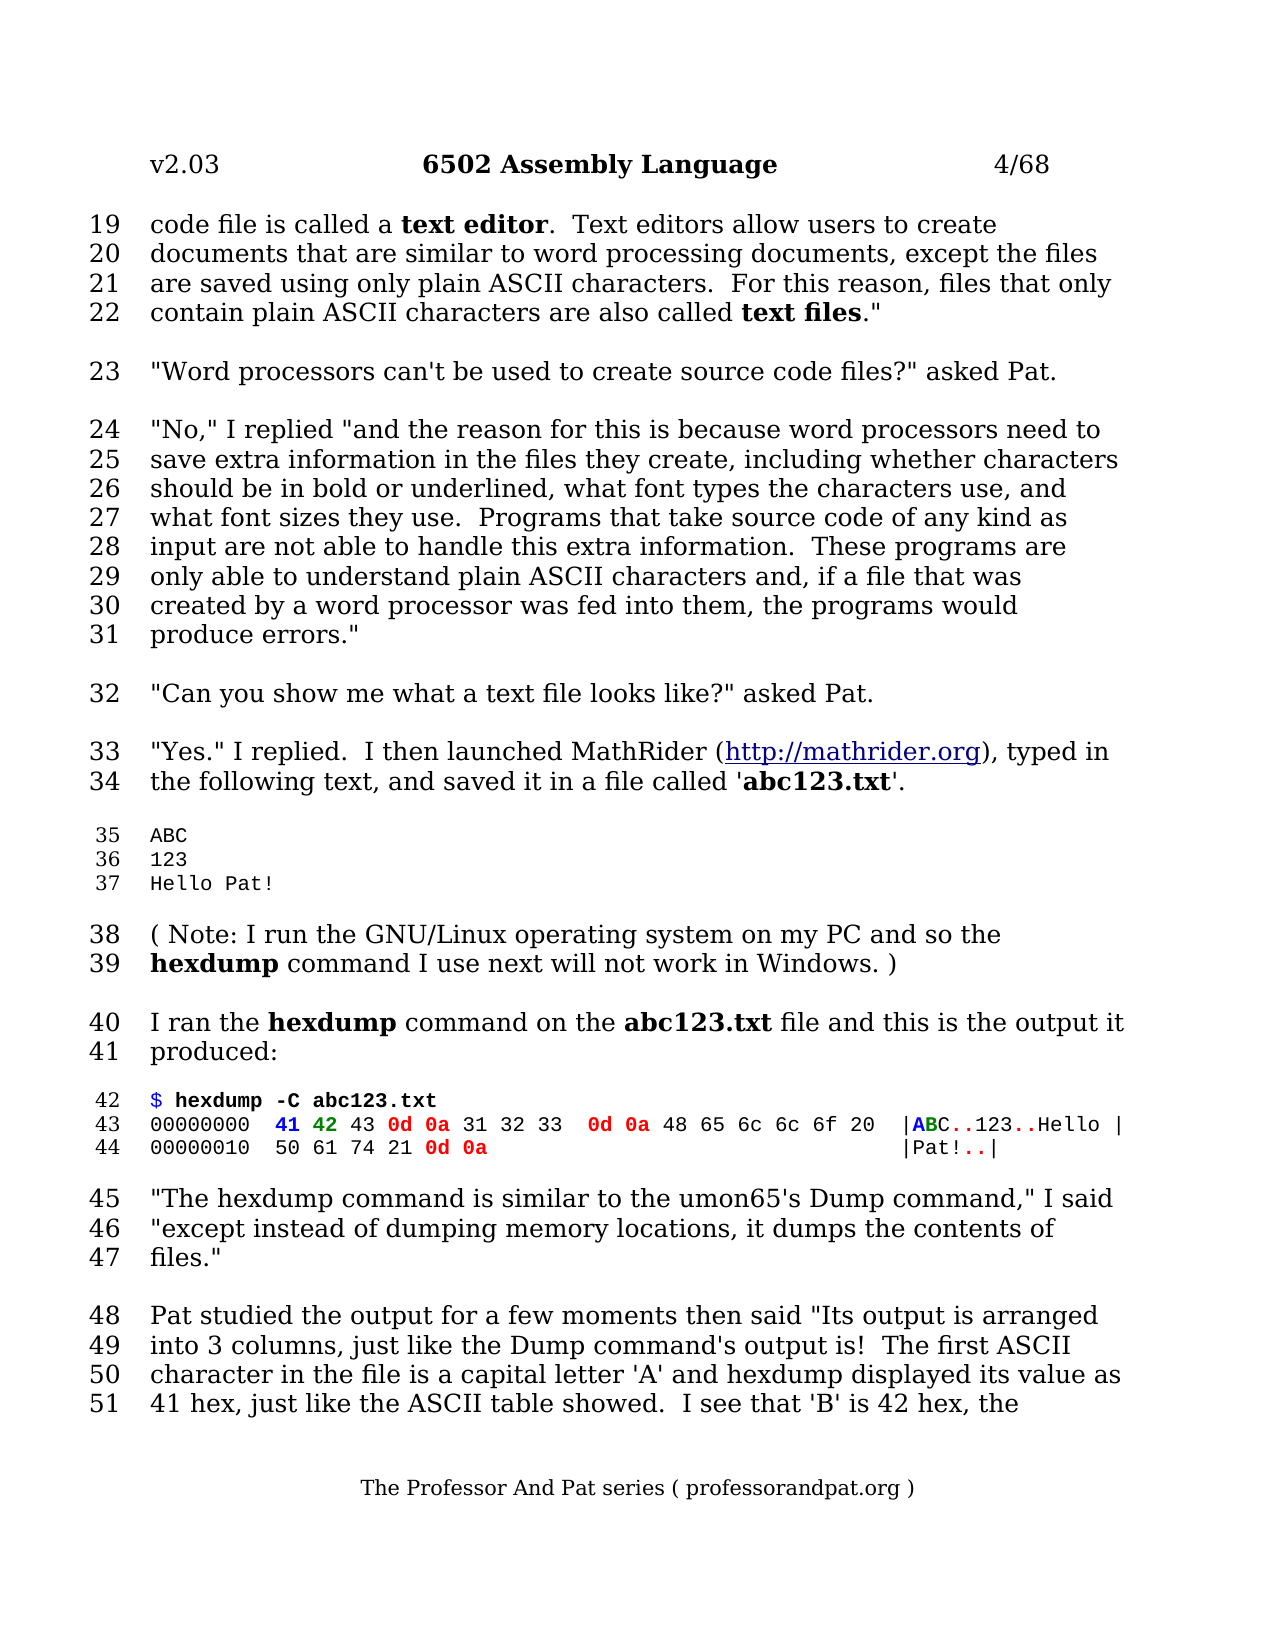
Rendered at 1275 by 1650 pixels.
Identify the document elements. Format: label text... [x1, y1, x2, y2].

text 00000010 50 61 74 21 0d 0a |Pat!..| [150, 1137, 1125, 1161]
text Hello Pat! [150, 873, 1125, 896]
text code file is called a text editor. Text editors allow users to create documents that are similar to word processing documents, except the files are saved using only plain ASCII characters. For this reason, files that only contain plain ASCII characters are also called text files." [150, 210, 1125, 328]
text "Can you show me what a text file looks like?" asked Pat. [150, 679, 1125, 708]
text ABC [150, 826, 1125, 849]
text Pat studied the output for a few moments then said "Its output is arranged into 3 columns, just like the Dump command's output is! The first ASCII character in the file is a capital letter 'A' and hexdump displayed its value as 41 hex, just like the ASCII table showed. I see that 'B' is 42 hex, the [150, 1302, 1125, 1419]
text $ hexdump -C abc123.txt [150, 1090, 1125, 1114]
text I ran the hexdump command on the abc123.txt file and this is the output it produced: [150, 1008, 1125, 1067]
text "Word processors can't be used to create source code files?" asked Pat. [150, 357, 1125, 386]
text "Yes." I replied. I then launched MathRider (http://mathrider.org), typed in the following text, and saved it in a file called 'abc123.txt'. [150, 737, 1125, 796]
text ( Note: I run the GNU/Linux operating system on my PC and so the hexdump command I use next will not work in Windows. ) [150, 920, 1125, 979]
text 123 [150, 849, 1125, 873]
text "The hexdump command is similar to the umon65's Dump command," I said "except instead of dumping memory locations, it dumps the contents of files." [150, 1184, 1125, 1272]
text "No," I replied "and the reason for this is because word processors need to save extra information in the files they create, including whether characters should be in bold or underlined, what font types the characters use, and what font sizes they use. Programs that take source code of any kind as input are not able to handle this extra information. These programs are only able to understand plain ASCII characters and, if a file that was created by a word processor was fed into them, the programs would produce errors." [150, 416, 1125, 650]
text 00000000 41 42 43 0d 0a 31 32 33 0d 0a 48 65 6c 6c 6f 20 |ABC..123..Hello | [150, 1114, 1125, 1137]
